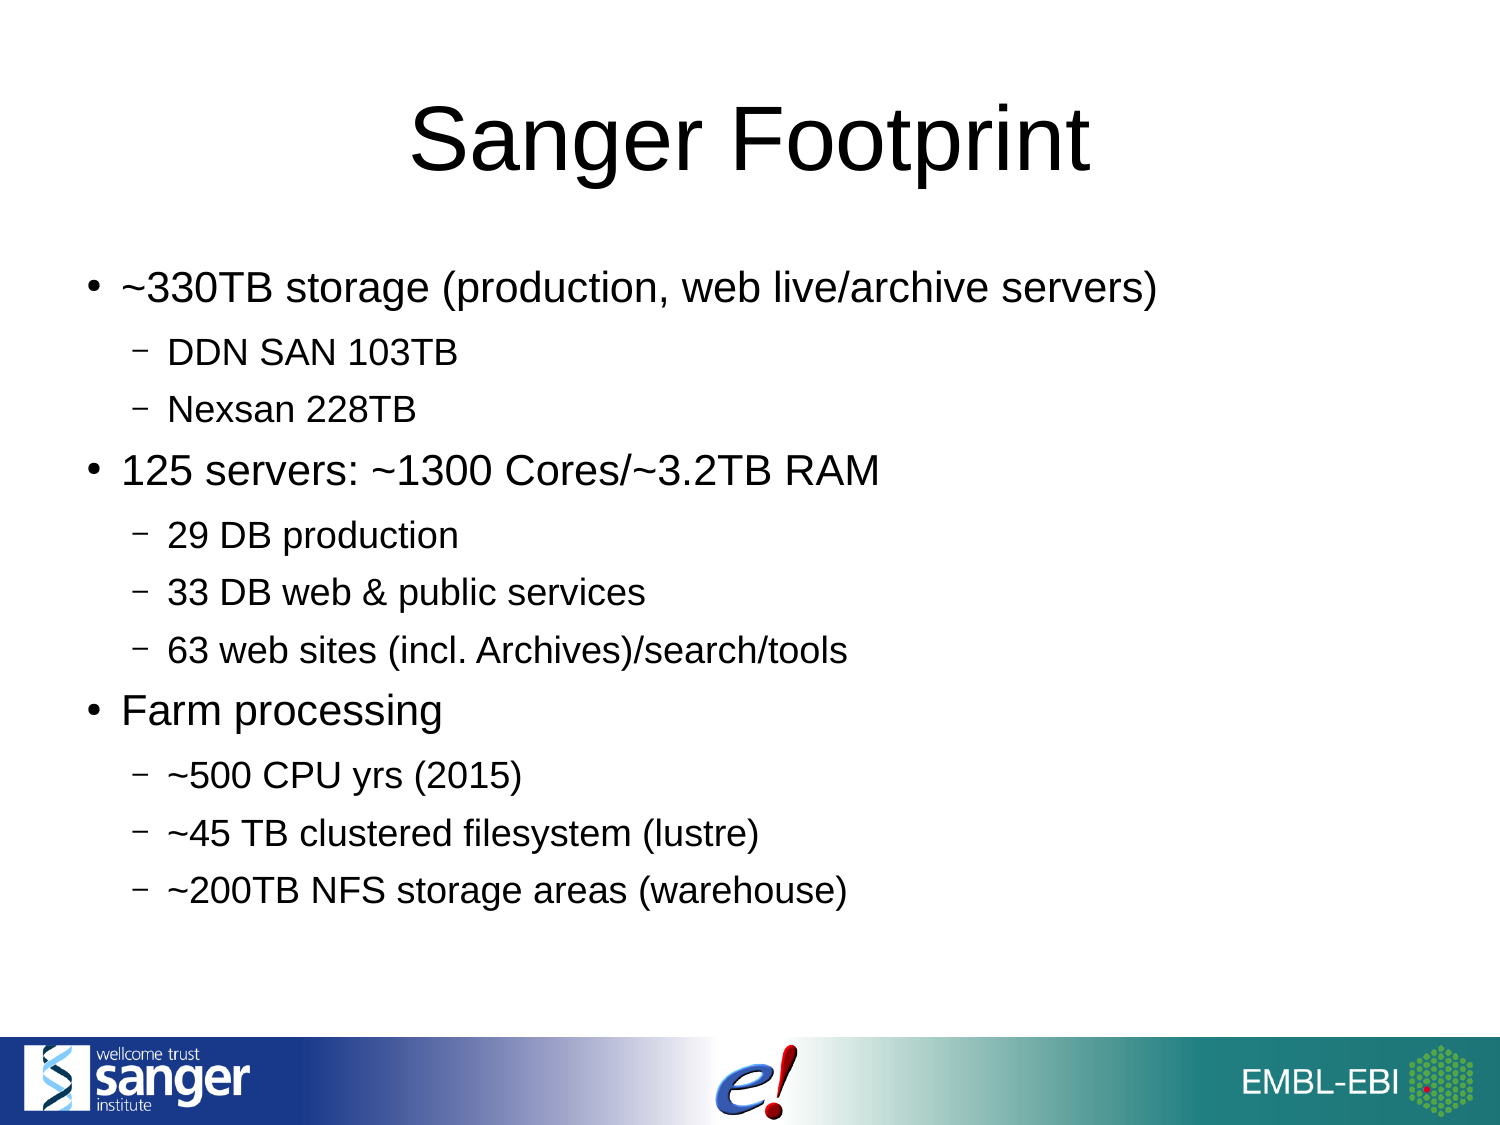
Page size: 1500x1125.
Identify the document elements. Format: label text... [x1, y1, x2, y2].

picture [0, 1037, 1500, 1125]
title Sanger Footprint [75, 44, 1425, 233]
list ~330TB storage (production, web live/archive servers) DDN SAN 103TB Nexsan 228TB 125 servers: ~1300 Cores/~3.2TB RAM 29 DB production 33 DB web & public services 63 web sites (incl. Archives)/search/tools Farm processing ~500 CPU yrs (2015) ~45 TB clustered filesystem (lustre) ~200TB NFS storage areas (warehouse) [75, 263, 1395, 916]
